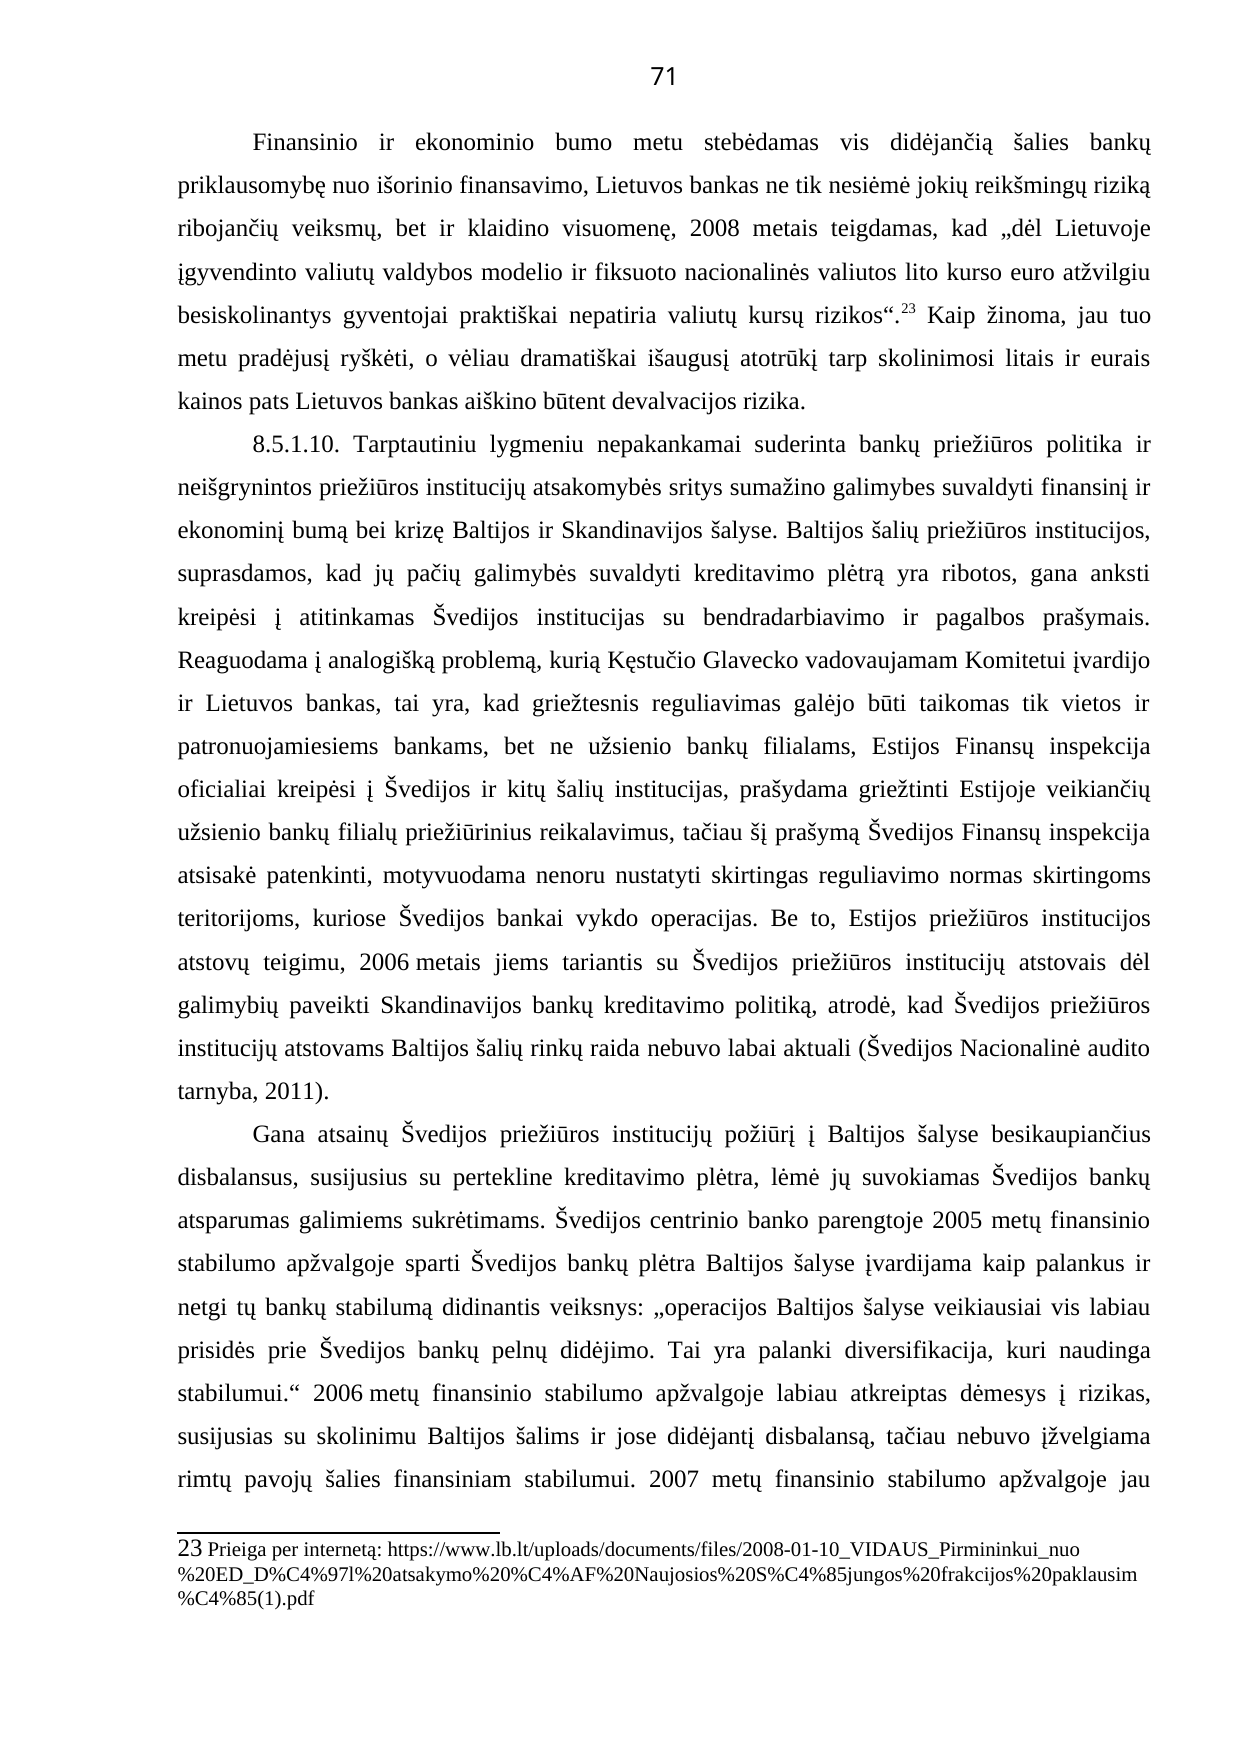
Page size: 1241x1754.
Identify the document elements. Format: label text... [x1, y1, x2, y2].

text Gana atsainų Švedijos priežiūros institucijų požiūrį į Baltijos šalyse besikaupiančius disbalansus, susijusius su pertekline kreditavimo plėtra, lėmė jų suvokiamas Švedijos bankų atsparumas galimiems sukrėtimams. Švedijos centrinio banko parengtoje 2005 metų finansinio stabilumo apžvalgoje sparti Švedijos bankų plėtra Baltijos šalyse įvardijama kaip palankus ir netgi tų bankų stabilumą didinantis veiksnys: „operacijos Baltijos šalyse veikiausiai vis labiau prisidės prie Švedijos bankų pelnų didėjimo. Tai yra palanki diversifikacija, kuri naudinga stabilumui.“ 2006 metų finansinio stabilumo apžvalgoje labiau atkreiptas dėmesys į rizikas, susijusias su skolinimu Baltijos šalims ir jose didėjantį disbalansą, tačiau nebuvo įžvelgiama rimtų pavojų šalies finansiniam stabilumui. 2007 metų finansinio stabilumo apžvalgoje jau [177, 1119, 1152, 1493]
text Prieiga per internetą: https://www.lb.lt/uploads/documents/files/2008-01-10_VIDAUS_Pirmininkui_nuo%20ED_D%C4%97l%20atsakymo%20%C4%AF%20Naujosios%20S%C4%85jungos%20frakcijos%20paklausim%C4%85(1).pdf [177, 1533, 1152, 1610]
text 8.5.1.10. Tarptautiniu lygmeniu nepakankamai suderinta bankų priežiūros politika ir neišgrynintos priežiūros institucijų atsakomybės sritys sumažino galimybes suvaldyti finansinį ir ekonominį bumą bei krizę Baltijos ir Skandinavijos šalyse. Baltijos šalių priežiūros institucijos, suprasdamos, kad jų pačių galimybės suvaldyti kreditavimo plėtrą yra ribotos, gana anksti kreipėsi į atitinkamas Švedijos institucijas su bendradarbiavimo ir pagalbos prašymais. Reaguodama į analogišką problemą, kurią Kęstučio Glavecko vadovaujamam Komitetui įvardijo ir Lietuvos bankas, tai yra, kad griežtesnis reguliavimas galėjo būti taikomas tik vietos ir patronuojamiesiems bankams, bet ne užsienio bankų filialams, Estijos Finansų inspekcija oficialiai kreipėsi į Švedijos ir kitų šalių institucijas, prašydama griežtinti Estijoje veikiančių užsienio bankų filialų priežiūrinius reikalavimus, tačiau šį prašymą Švedijos Finansų inspekcija atsisakė patenkinti, motyvuodama nenoru nustatyti skirtingas reguliavimo normas skirtingoms teritorijoms, kuriose Švedijos bankai vykdo operacijas. Be to, Estijos priežiūros institucijos atstovų teigimu, 2006 metais jiems tariantis su Švedijos priežiūros institucijų atstovais dėl galimybių paveikti Skandinavijos bankų kreditavimo politiką, atrodė, kad Švedijos priežiūros institucijų atstovams Baltijos šalių rinkų raida nebuvo labai aktuali (Švedijos Nacionalinė audito tarnyba, 2011). [177, 429, 1152, 1105]
text Finansinio ir ekonominio bumo metu stebėdamas vis didėjančią šalies bankų priklausomybę nuo išorinio finansavimo, Lietuvos bankas ne tik nesiėmė jokių reikšmingų riziką ribojančių veiksmų, bet ir klaidino visuomenę, 2008 metais teigdamas, kad „dėl Lietuvoje įgyvendinto valiutų valdybos modelio ir fiksuoto nacionalinės valiutos lito kurso euro atžvilgiu besiskolinantys gyventojai praktiškai nepatiria valiutų kursų rizikos“. Kaip žinoma, jau tuo metu pradėjusį ryškėti, o vėliau dramatiškai išaugusį atotrūkį tarp skolinimosi litais ir eurais kainos pats Lietuvos bankas aiškino būtent devalvacijos rizika. [177, 127, 1152, 415]
